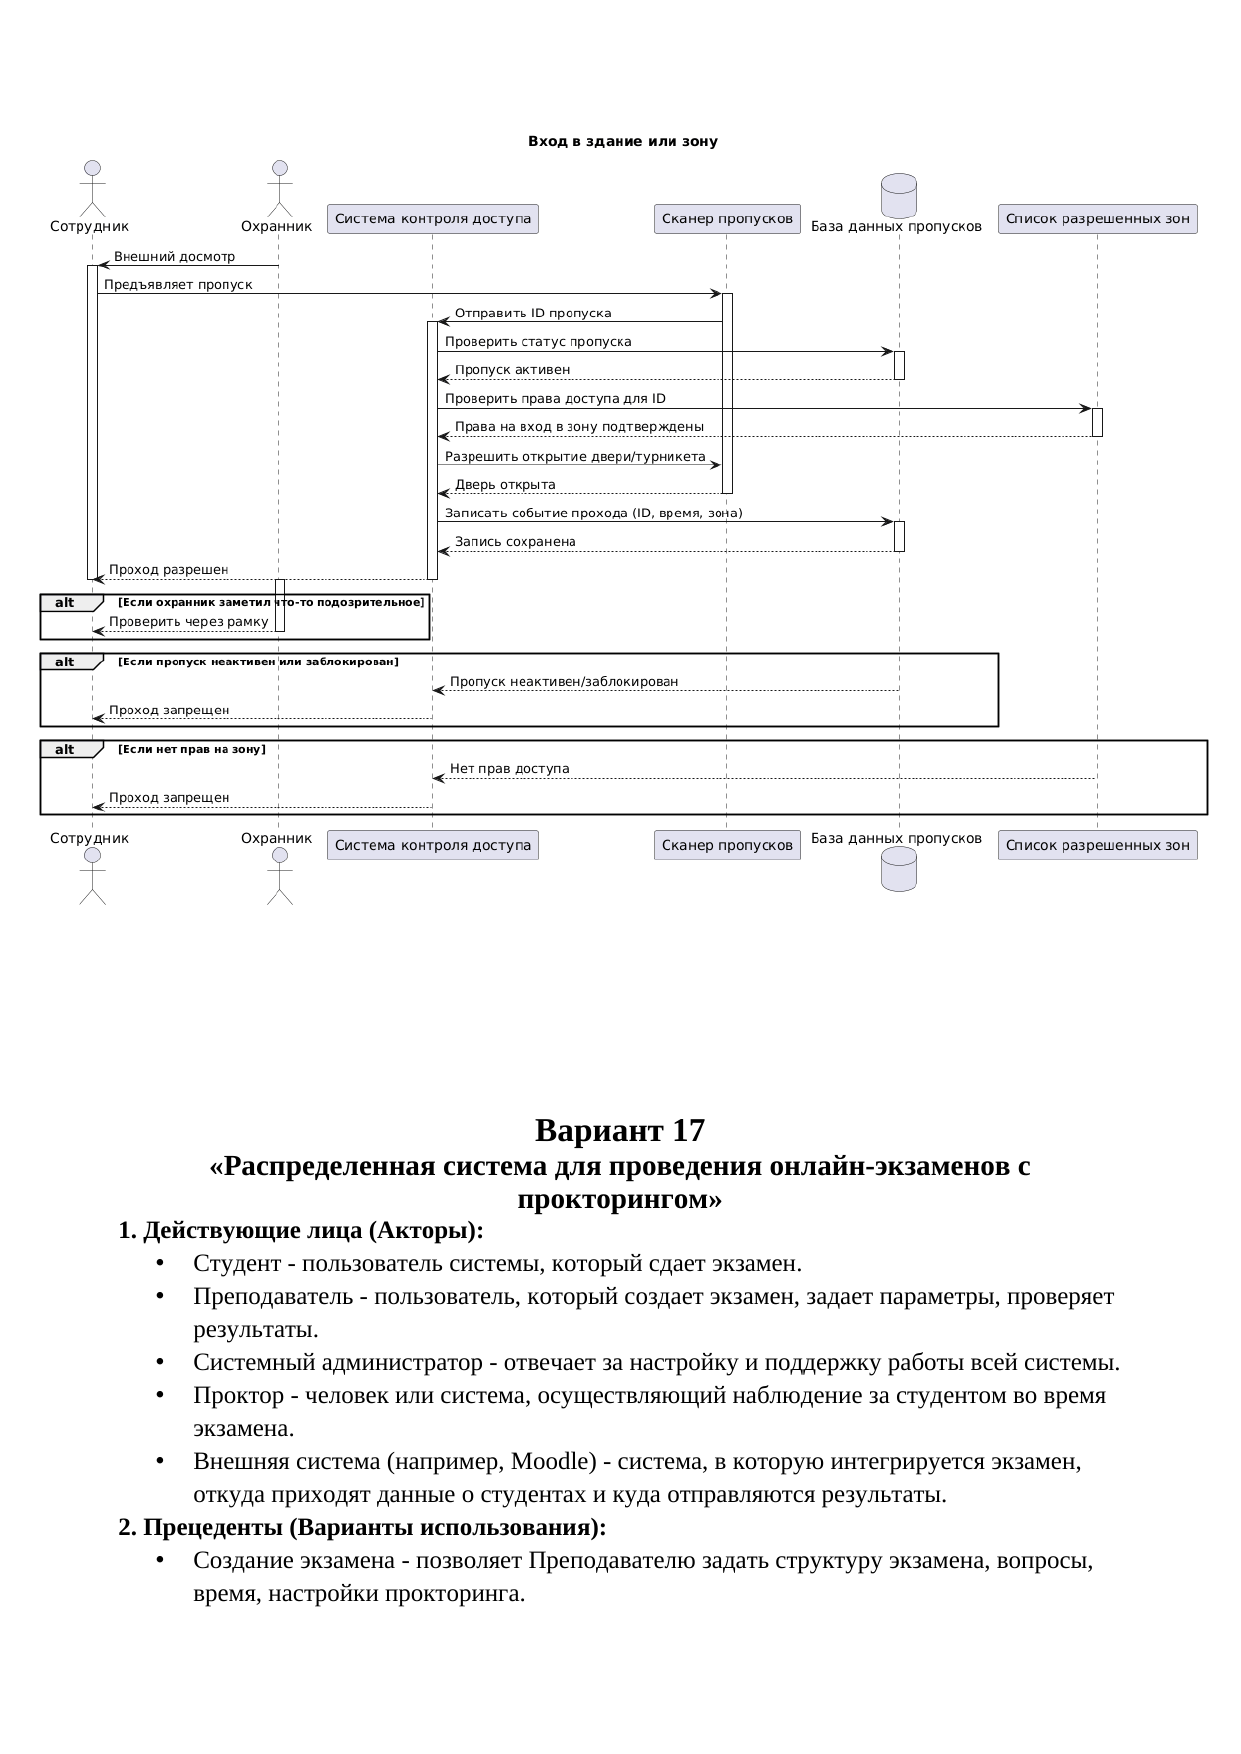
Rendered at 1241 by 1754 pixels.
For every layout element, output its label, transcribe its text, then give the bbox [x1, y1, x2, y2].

text прокторингом» [118, 1182, 1122, 1215]
picture [30, 118, 1211, 909]
list Создание экзамена - позволяет Преподавателю задать структуру экзамена, вопросы, время, настройки прокторинга. [156, 1545, 1122, 1607]
text «Распределенная система для проведения онлайн-экзаменов с [118, 1148, 1122, 1182]
list Проктор - человек или система, осуществляющий наблюдение за студентом во время экзамена. [156, 1380, 1122, 1442]
list Преподаватель - пользователь, который создает экзамен, задает параметры, проверяет результаты. [156, 1281, 1122, 1343]
list Системный администратор - отвечает за настройку и поддержку работы всей системы. [156, 1347, 1122, 1376]
list Студент - пользователь системы, который сдает экзамен. [156, 1248, 1122, 1277]
text 1. Действующие лица (Акторы): [118, 1215, 1122, 1244]
list Внешняя система (например, Moodle) - система, в которую интегрируется экзамен, откуда приходят данные о студентах и куда отправляются результаты. [156, 1446, 1122, 1508]
text Вариант 17 [118, 1110, 1122, 1148]
text 2. Прецеденты (Варианты использования): [118, 1512, 1122, 1541]
